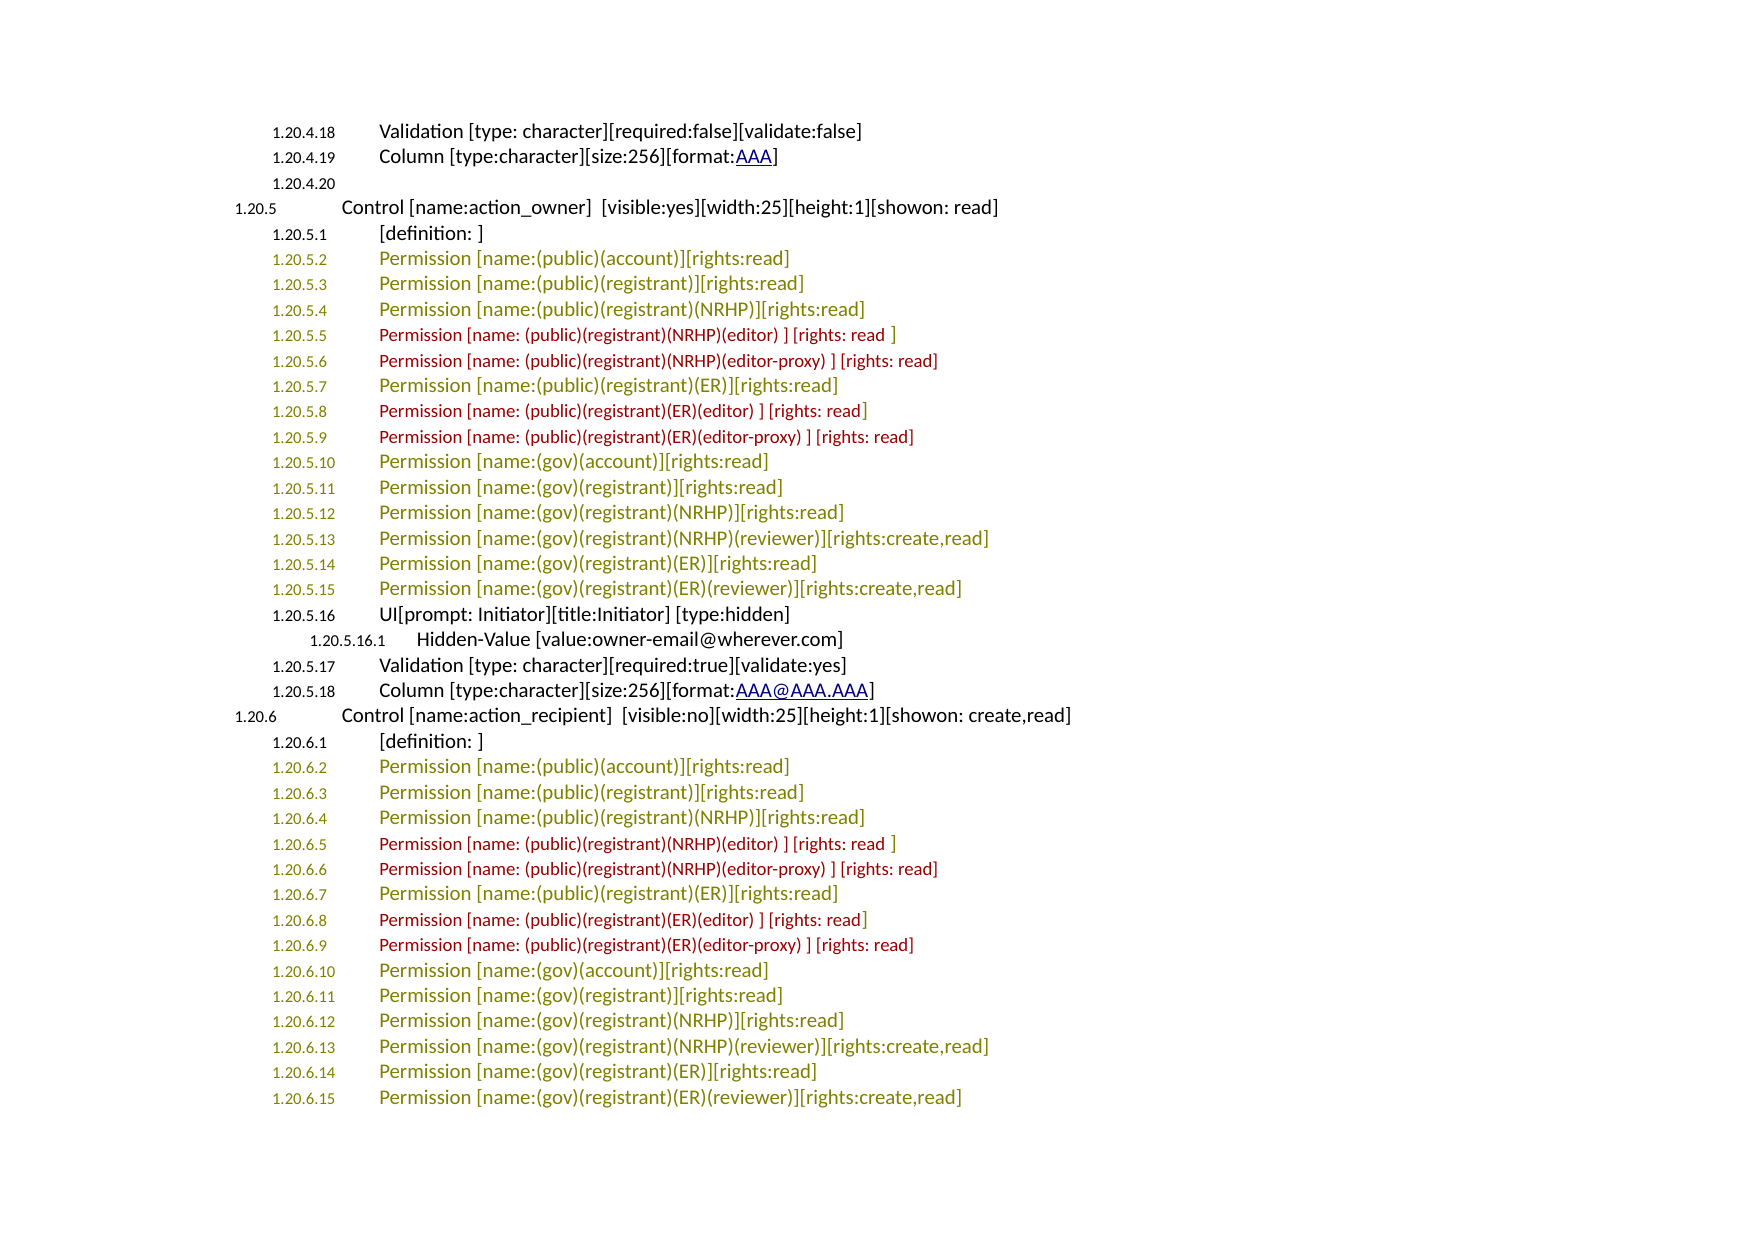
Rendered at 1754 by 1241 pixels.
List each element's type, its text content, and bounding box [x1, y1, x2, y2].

list Validation [type: character][required:false][validate:false] [268, 118, 1636, 143]
list [definition: ] [268, 728, 1636, 753]
list Permission [name:(gov)(registrant)(ER)(reviewer)][rights:create,read] [268, 1084, 1636, 1109]
list Permission [name:(gov)(registrant)][rights:read] [268, 982, 1636, 1008]
list Permission [name: (public)(registrant)(ER)(editor-proxy) ] [rights: read] [268, 931, 1636, 957]
list Permission [name:(gov)(registrant)][rights:read] [268, 474, 1636, 499]
list Column [type:character][size:256][format:AAA@AAA.AAA] [268, 677, 1636, 703]
list Permission [name:(gov)(registrant)(ER)(reviewer)][rights:create,read] [268, 576, 1636, 601]
list Permission [name:(public)(registrant)][rights:read] [268, 779, 1636, 804]
list Control [name:action_owner] [visible:yes][width:25][height:1][showon: read] [231, 194, 1636, 220]
list Permission [name:(public)(account)][rights:read] [268, 753, 1636, 779]
list Permission [name: (public)(registrant)(ER)(editor-proxy) ] [rights: read] [268, 423, 1636, 448]
list Permission [name:(gov)(account)][rights:read] [268, 448, 1636, 474]
list Permission [name:(public)(registrant)(NRHP)][rights:read] [268, 804, 1636, 830]
list Permission [name: (public)(registrant)(ER)(editor) ] [rights: read] [268, 398, 1636, 423]
list Permission [name:(gov)(account)][rights:read] [268, 957, 1636, 982]
list [definition: ] [268, 220, 1636, 245]
list Permission [name:(gov)(registrant)(NRHP)(reviewer)][rights:create,read] [268, 525, 1636, 550]
list Permission [name: (public)(registrant)(NRHP)(editor) ] [rights: read ] [268, 830, 1636, 855]
list Permission [name:(gov)(registrant)(ER)][rights:read] [268, 1058, 1636, 1084]
list Permission [name:(public)(account)][rights:read] [268, 245, 1636, 271]
list Permission [name:(gov)(registrant)(NRHP)][rights:read] [268, 1008, 1636, 1033]
list Permission [name:(gov)(registrant)(NRHP)(reviewer)][rights:create,read] [268, 1033, 1636, 1058]
list Permission [name: (public)(registrant)(NRHP)(editor-proxy) ] [rights: read] [268, 855, 1636, 881]
list Permission [name:(public)(registrant)(ER)][rights:read] [268, 881, 1636, 906]
list Permission [name: (public)(registrant)(NRHP)(editor-proxy) ] [rights: read] [268, 347, 1636, 372]
list Permission [name:(public)(registrant)][rights:read] [268, 271, 1636, 296]
list Control [name:action_recipient] [visible:no][width:25][height:1][showon: create,read] [231, 703, 1636, 728]
list Permission [name:(public)(registrant)(ER)][rights:read] [268, 372, 1636, 398]
list UI[prompt: Initiator][title:Initiator] [type:hidden] [268, 601, 1636, 626]
list Permission [name:(gov)(registrant)(NRHP)][rights:read] [268, 499, 1636, 525]
list Permission [name:(gov)(registrant)(ER)][rights:read] [268, 550, 1636, 576]
list Validation [type: character][required:true][validate:yes] [268, 652, 1636, 677]
list Permission [name: (public)(registrant)(NRHP)(editor) ] [rights: read ] [268, 321, 1636, 347]
list Permission [name: (public)(registrant)(ER)(editor) ] [rights: read] [268, 906, 1636, 931]
list Column [type:character][size:256][format:AAA] [268, 143, 1636, 169]
list Permission [name:(public)(registrant)(NRHP)][rights:read] [268, 296, 1636, 321]
list Hidden-Value [value:owner-email@wherever.com] [306, 626, 1636, 652]
